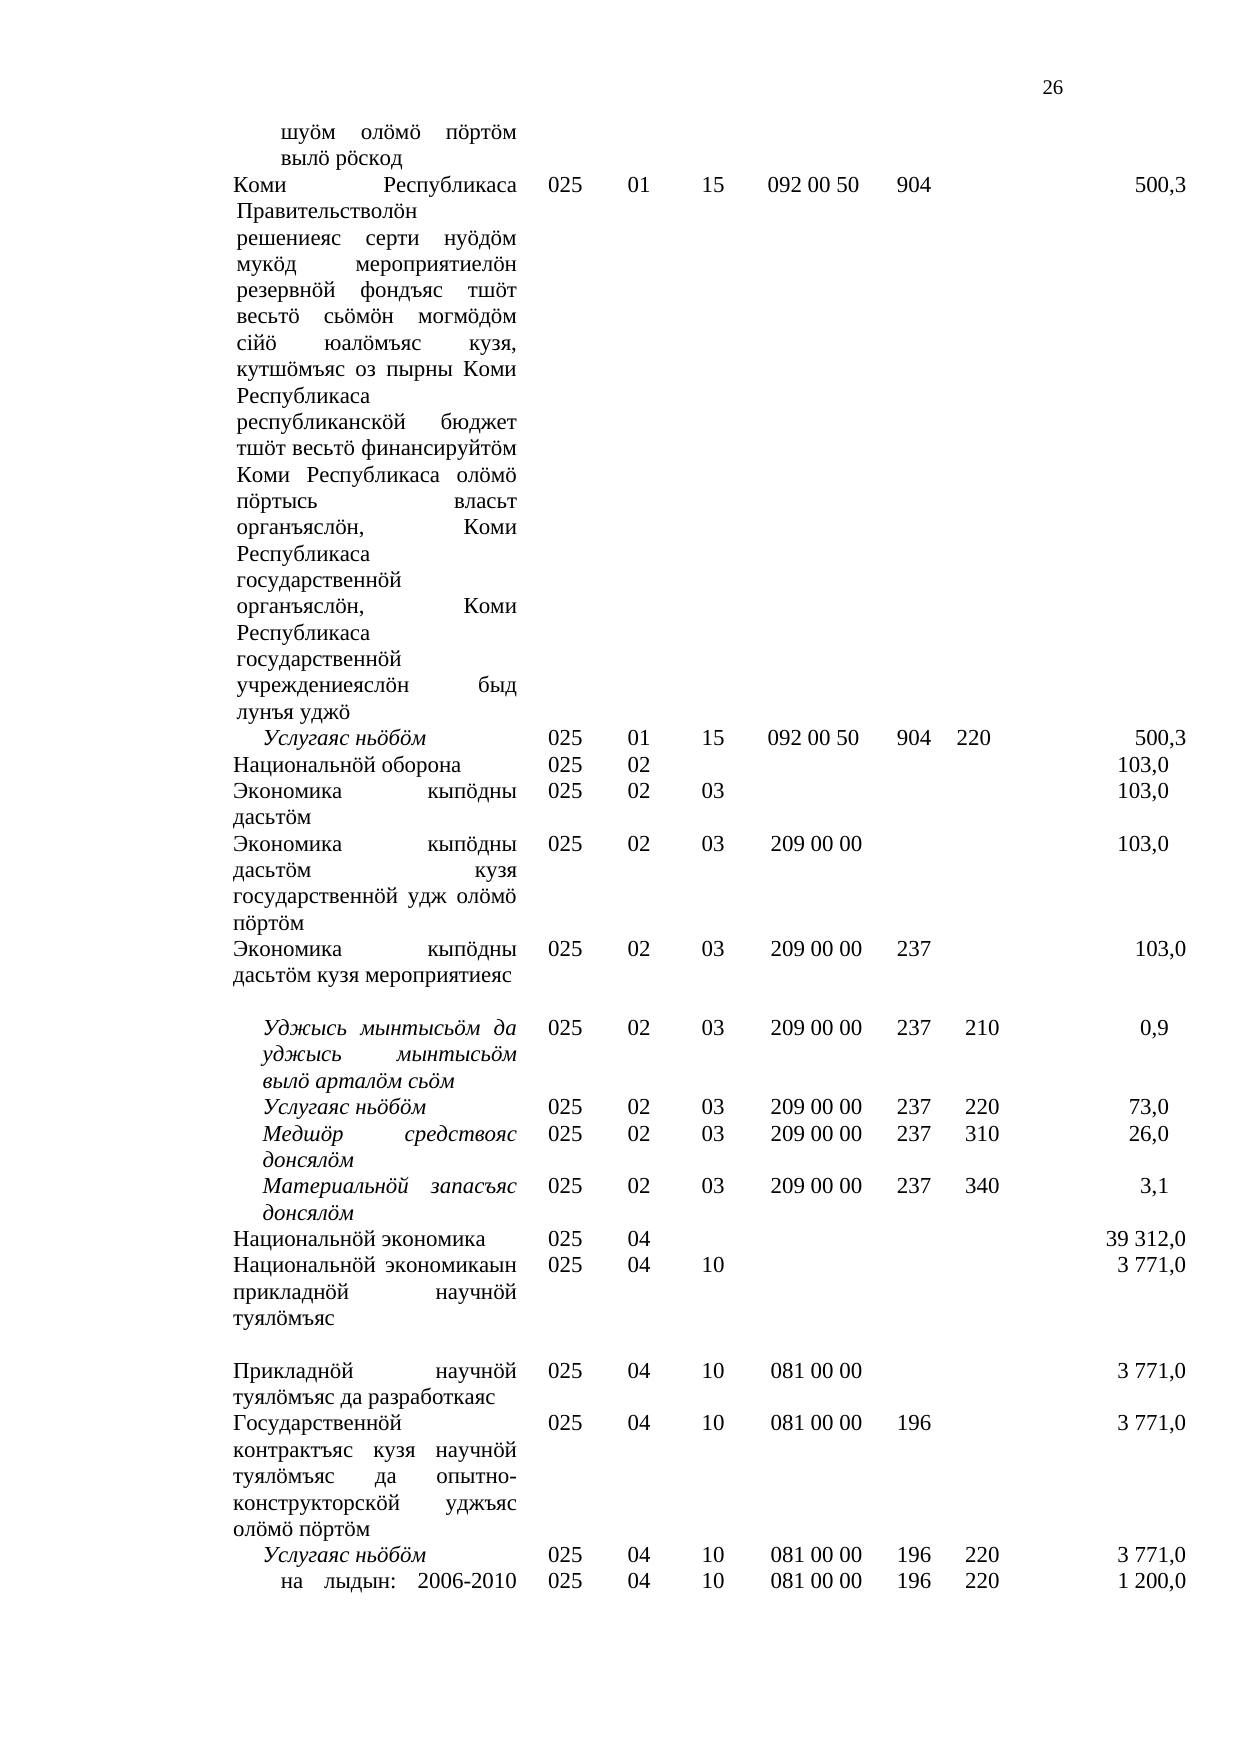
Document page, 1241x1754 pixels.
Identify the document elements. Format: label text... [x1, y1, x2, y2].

table_cell 237 [883, 935, 945, 1014]
table_cell 025 [528, 1410, 602, 1541]
table_cell 196 [883, 1410, 945, 1541]
table_cell 025 [528, 751, 602, 777]
table_cell 10 [676, 1251, 750, 1357]
table_cell [1019, 118, 1197, 171]
table_cell [883, 777, 945, 830]
table_cell [676, 751, 750, 777]
table_cell 081 00 00 [750, 1410, 882, 1541]
table_cell [1197, 1410, 1240, 1541]
table_cell 04 [602, 1225, 676, 1251]
table_cell 01 [602, 724, 676, 751]
table_cell Материальнöй запасъяс донсялöм [222, 1172, 528, 1225]
table_cell 220 [945, 724, 1019, 751]
table_cell [945, 1357, 1019, 1409]
table_cell 04 [602, 1410, 676, 1541]
table_cell 02 [602, 1014, 676, 1093]
table_cell [883, 1357, 945, 1409]
table_cell 10 [676, 1357, 750, 1409]
table_cell 103,0 [1019, 777, 1197, 830]
table_cell 02 [602, 751, 676, 777]
table_cell 209 00 00 [750, 830, 882, 935]
table_cell [945, 777, 1019, 830]
table_cell 3 771,0 [1019, 1251, 1197, 1357]
table_cell [1197, 751, 1240, 777]
table_cell [1197, 830, 1240, 935]
table_cell [1197, 1172, 1240, 1225]
table_cell [945, 171, 1019, 724]
table_cell 220 [945, 1093, 1019, 1119]
table_cell 210 [945, 1014, 1019, 1093]
table_cell [676, 118, 750, 171]
table_cell 15 [676, 171, 750, 724]
table_cell 01 [602, 171, 676, 724]
table_cell 103,0 [1019, 935, 1197, 1014]
table_cell 081 00 00 [750, 1357, 882, 1409]
table_cell 220 [945, 1568, 1019, 1594]
table_cell 103,0 [1019, 830, 1197, 935]
table_cell 025 [528, 935, 602, 1014]
table_cell 10 [676, 1410, 750, 1541]
table_cell 904 [883, 724, 945, 751]
table_cell 15 [676, 724, 750, 751]
table_cell [1197, 1093, 1240, 1119]
table_cell на лыдын: 2006-2010 [222, 1568, 528, 1594]
table_cell 025 [528, 777, 602, 830]
table_cell 03 [676, 1172, 750, 1225]
table_cell [1197, 1014, 1240, 1093]
table_cell 025 [528, 724, 602, 751]
table_cell 03 [676, 1093, 750, 1119]
table_cell [883, 751, 945, 777]
table_cell 3,1 [1019, 1172, 1197, 1225]
table_cell 500,3 [1019, 724, 1197, 751]
table_cell 081 00 00 [750, 1568, 882, 1594]
table_cell 196 [883, 1541, 945, 1568]
table_cell [883, 1251, 945, 1357]
table_cell 73,0 [1019, 1093, 1197, 1119]
table_cell [750, 751, 882, 777]
table_cell 025 [528, 171, 602, 724]
table_cell Услугаяс ньöбöм [222, 1093, 528, 1119]
table_cell [750, 777, 882, 830]
table_cell [945, 1410, 1019, 1541]
table_cell [1197, 1120, 1240, 1172]
table_cell [1197, 935, 1240, 1014]
table_cell [1197, 118, 1240, 171]
table_cell [1197, 777, 1240, 830]
table_cell [945, 935, 1019, 1014]
table_cell [883, 118, 945, 171]
table_cell 340 [945, 1172, 1019, 1225]
table_cell 04 [602, 1541, 676, 1568]
table_cell 237 [883, 1120, 945, 1172]
table_cell [1197, 1568, 1240, 1594]
table_cell 025 [528, 1014, 602, 1093]
table_cell 26,0 [1019, 1120, 1197, 1172]
table_cell 39 312,0 [1019, 1225, 1197, 1251]
table_cell [945, 1225, 1019, 1251]
table_cell [602, 118, 676, 171]
table_cell [1197, 1225, 1240, 1251]
table_cell 025 [528, 1568, 602, 1594]
table_cell 081 00 00 [750, 1541, 882, 1568]
table_cell [945, 1251, 1019, 1357]
table_cell [1197, 724, 1240, 751]
table_cell 209 00 00 [750, 1014, 882, 1093]
table_cell 02 [602, 1172, 676, 1225]
table_cell 02 [602, 935, 676, 1014]
table_cell [528, 118, 602, 171]
table_cell 02 [602, 1093, 676, 1119]
table_cell [1197, 171, 1240, 724]
table_cell 209 00 00 [750, 1120, 882, 1172]
table_cell 10 [676, 1541, 750, 1568]
table_cell Коми Республикаса Правительстволöн решениеяс серти нуöдöм мукöд мероприятиелöн резервнöй фондъяс тшöт весьтö сьöмöн могмöдöм сiйö юалöмъяс кузя, кутшöмъяс оз пырны Коми Республикаса республиканскöй бюджет тшöт весьтö финансируйтöм Коми Республикаса олöмö пöртысь власьт органъяслöн, Коми Республикаса государственнöй органъяслöн, Коми Республикаса государственнöй учреждениеяслöн быд лунъя уджö [222, 171, 528, 724]
table_cell 03 [676, 1014, 750, 1093]
table_cell 03 [676, 935, 750, 1014]
table_cell Экономика кыпöдны дасьтöм кузя государственнöй удж олöмö пöртöм [222, 830, 528, 935]
table_cell Услугаяс ньöбöм [222, 724, 528, 751]
table_cell Услугаяс ньöбöм [222, 1541, 528, 1568]
table_cell 025 [528, 830, 602, 935]
table_cell 025 [528, 1120, 602, 1172]
table_cell [750, 1225, 882, 1251]
table_cell [1197, 1357, 1240, 1409]
table_cell 04 [602, 1357, 676, 1409]
table_cell 025 [528, 1093, 602, 1119]
table_cell 03 [676, 1120, 750, 1172]
table_cell Медшöр средствояс донсялöм [222, 1120, 528, 1172]
table_cell Национальнöй экономика [222, 1225, 528, 1251]
table_cell Государственнöй контрактъяс кузя научнöй туялöмъяс да опытно-конструкторскöй уджъяс олöмö пöртöм [222, 1410, 528, 1541]
table_cell Национальнöй оборона [222, 751, 528, 777]
table_cell [883, 1225, 945, 1251]
table_cell [1197, 1541, 1240, 1568]
table_cell 03 [676, 777, 750, 830]
table_cell 10 [676, 1568, 750, 1594]
table_cell [945, 751, 1019, 777]
table_cell [883, 830, 945, 935]
table_cell 0,9 [1019, 1014, 1197, 1093]
table_cell 237 [883, 1014, 945, 1093]
table_cell 02 [602, 777, 676, 830]
table_cell 209 00 00 [750, 935, 882, 1014]
table_cell 3 771,0 [1019, 1541, 1197, 1568]
table_cell [945, 830, 1019, 935]
table_cell 196 [883, 1568, 945, 1594]
table_cell Уджысь мынтысьöм да уджысь мынтысьöм вылö арталöм сьöм [222, 1014, 528, 1093]
table_cell 103,0 [1019, 751, 1197, 777]
table_cell 237 [883, 1093, 945, 1119]
table_cell Экономика кыпöдны дасьтöм [222, 777, 528, 830]
table_cell 3 771,0 [1019, 1357, 1197, 1409]
table_cell Экономика кыпöдны дасьтöм кузя мероприятиеяс [222, 935, 528, 1014]
table_cell шуöм олöмö пöртöм вылö рöскод [222, 118, 528, 171]
table_cell 209 00 00 [750, 1172, 882, 1225]
table_cell 04 [602, 1568, 676, 1594]
table_cell 500,3 [1019, 171, 1197, 724]
table_cell 025 [528, 1251, 602, 1357]
table_cell [1197, 1251, 1240, 1357]
table_cell 04 [602, 1251, 676, 1357]
table_cell [676, 1225, 750, 1251]
table_cell 220 [945, 1541, 1019, 1568]
table_cell 025 [528, 1541, 602, 1568]
table_cell 02 [602, 1120, 676, 1172]
table_cell 025 [528, 1225, 602, 1251]
table_cell Национальнöй экономикаын прикладнöй научнöй туялöмъяс [222, 1251, 528, 1357]
table_cell 310 [945, 1120, 1019, 1172]
table_cell 3 771,0 [1019, 1410, 1197, 1541]
table_cell 092 00 50 [750, 724, 882, 751]
table_cell [750, 1251, 882, 1357]
table_cell 904 [883, 171, 945, 724]
table_cell 209 00 00 [750, 1093, 882, 1119]
table_cell 025 [528, 1357, 602, 1409]
table_cell 092 00 50 [750, 171, 882, 724]
table_cell 02 [602, 830, 676, 935]
table_cell 025 [528, 1172, 602, 1225]
table_cell Прикладнöй научнöй туялöмъяс да разработкаяс [222, 1357, 528, 1409]
table_cell [750, 118, 882, 171]
table_cell 237 [883, 1172, 945, 1225]
table_cell 1 200,0 [1019, 1568, 1197, 1594]
table_cell [945, 118, 1019, 171]
table_cell 03 [676, 830, 750, 935]
